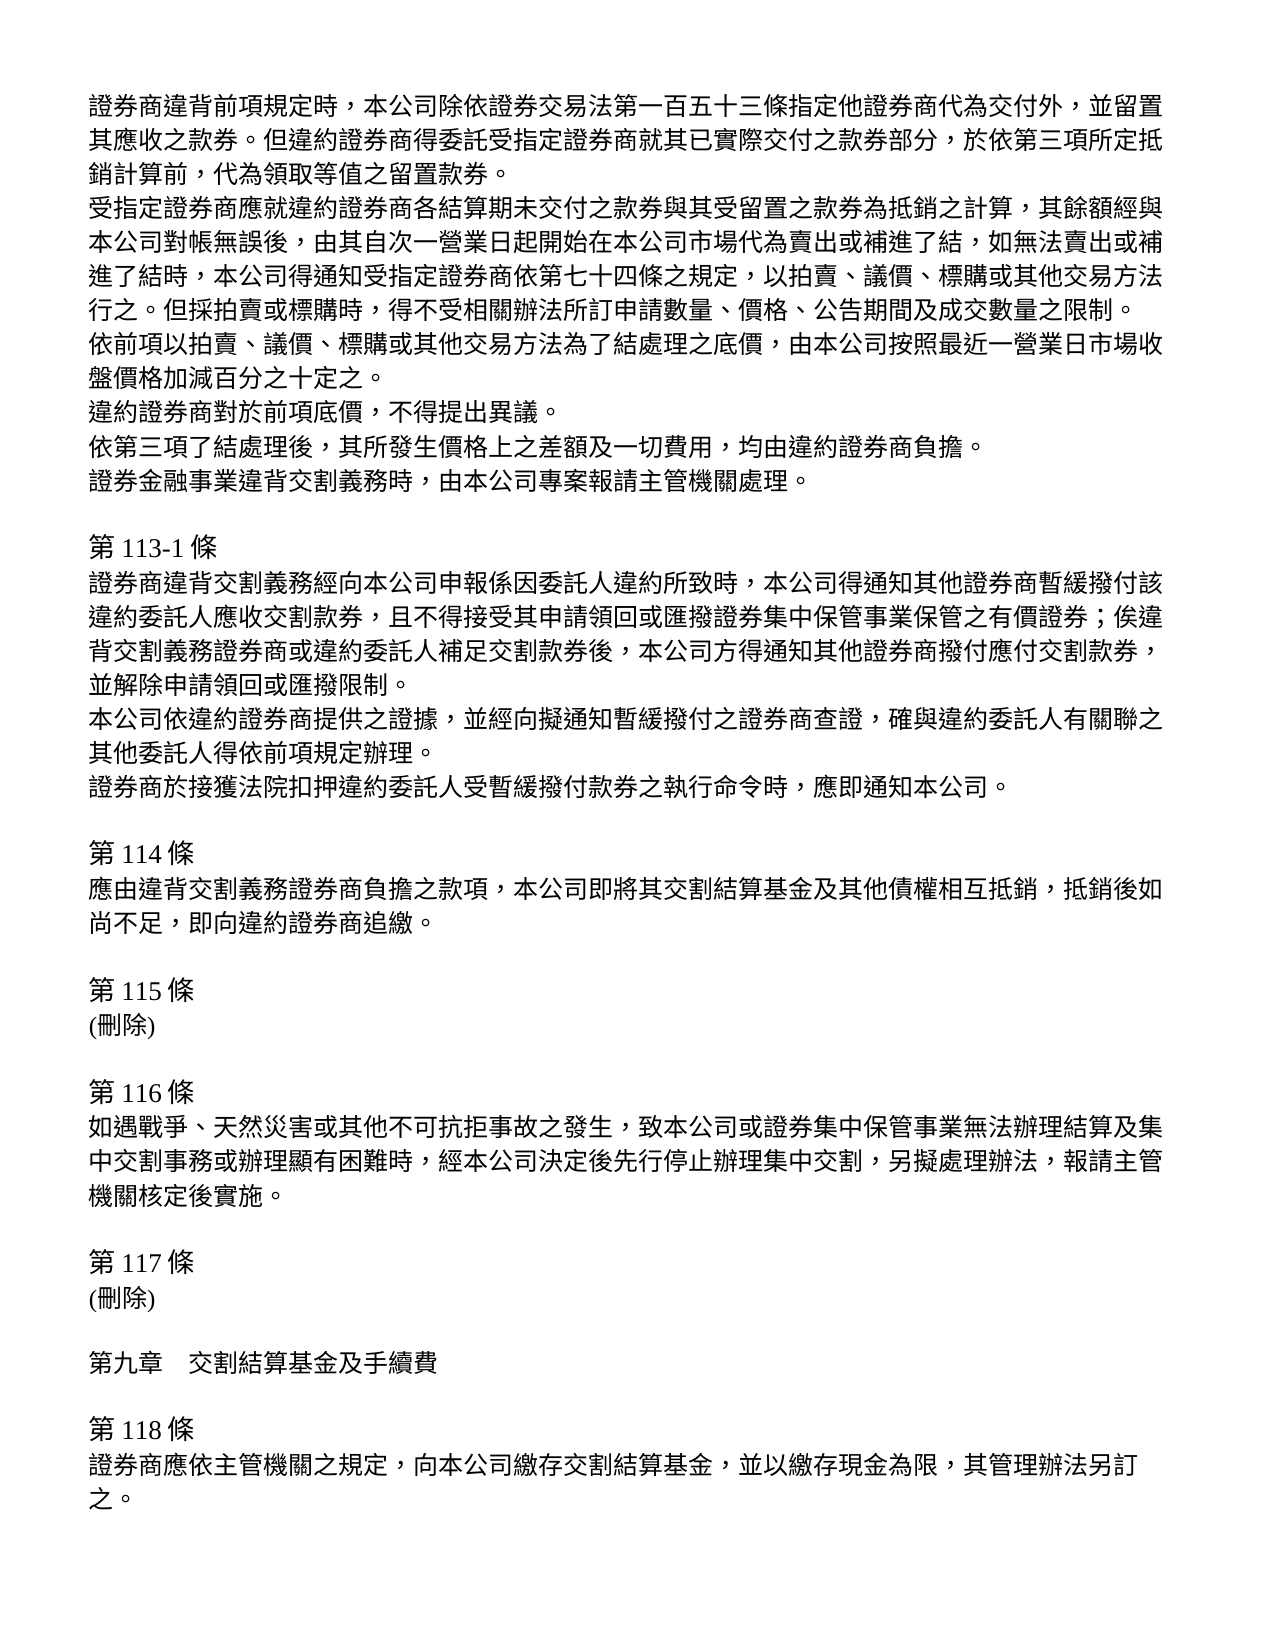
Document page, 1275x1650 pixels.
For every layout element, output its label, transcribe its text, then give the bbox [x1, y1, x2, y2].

text (刪除) [88, 1280, 1186, 1314]
text 違約證券商對於前項底價，不得提出異議。 [88, 395, 1186, 429]
text 第115條 [88, 971, 1186, 1008]
text 證券商於接獲法院扣押違約委託人受暫緩撥付款券之執行命令時，應即通知本公司。 [88, 770, 1186, 804]
text 依前項以拍賣、議價、標購或其他交易方法為了結處理之底價，由本公司按照最近一營業日市場收盤價格加減百分之十定之。 [88, 327, 1186, 395]
text 應由違背交割義務證券商負擔之款項，本公司即將其交割結算基金及其他債權相互抵銷，抵銷後如尚不足，即向違約證券商追繳。 [88, 872, 1186, 940]
text 受指定證券商應就違約證券商各結算期未交付之款券與其受留置之款券為抵銷之計算，其餘額經與本公司對帳無誤後，由其自次一營業日起開始在本公司市場代為賣出或補進了結，如無法賣出或補進了結時，本公司得通知受指定證券商依第七十四條之規定，以拍賣、議價、標購或其他交易方法行之。但採拍賣或標購時，得不受相關辦法所訂申請數量、價格、公告期間及成交數量之限制。 [88, 191, 1186, 327]
text 證券商應依主管機關之規定，向本公司繳存交割結算基金，並以繳存現金為限，其管理辦法另訂之。 [88, 1447, 1186, 1516]
text 第116條 [88, 1073, 1186, 1110]
text 本公司依違約證券商提供之證據，並經向擬通知暫緩撥付之證券商查證，確與違約委託人有關聯之其他委託人得依前項規定辦理。 [88, 702, 1186, 770]
text (刪除) [88, 1008, 1186, 1042]
text 第117條 [88, 1243, 1186, 1280]
text 證券金融事業違背交割義務時，由本公司專案報請主管機關處理。 [88, 463, 1186, 497]
text 依第三項了結處理後，其所發生價格上之差額及一切費用，均由違約證券商負擔。 [88, 429, 1186, 463]
text 證券商違背前項規定時，本公司除依證券交易法第一百五十三條指定他證券商代為交付外，並留置其應收之款券。但違約證券商得委託受指定證券商就其已實際交付之款券部分，於依第三項所定抵銷計算前，代為領取等值之留置款券。 [88, 88, 1186, 191]
text 第113-1條 [88, 528, 1186, 565]
text 如遇戰爭、天然災害或其他不可抗拒事故之發生，致本公司或證券集中保管事業無法辦理結算及集中交割事務或辦理顯有困難時，經本公司決定後先行停止辦理集中交割，另擬處理辦法，報請主管機關核定後實施。 [88, 1110, 1186, 1212]
text 第九章 交割結算基金及手續費 [88, 1345, 1186, 1379]
text 第114條 [88, 835, 1186, 872]
text 證券商違背交割義務經向本公司申報係因委託人違約所致時，本公司得通知其他證券商暫緩撥付該違約委託人應收交割款券，且不得接受其申請領回或匯撥證券集中保管事業保管之有價證券；俟違背交割義務證券商或違約委託人補足交割款券後，本公司方得通知其他證券商撥付應付交割款券，並解除申請領回或匯撥限制。 [88, 565, 1186, 702]
text 第118條 [88, 1411, 1186, 1447]
